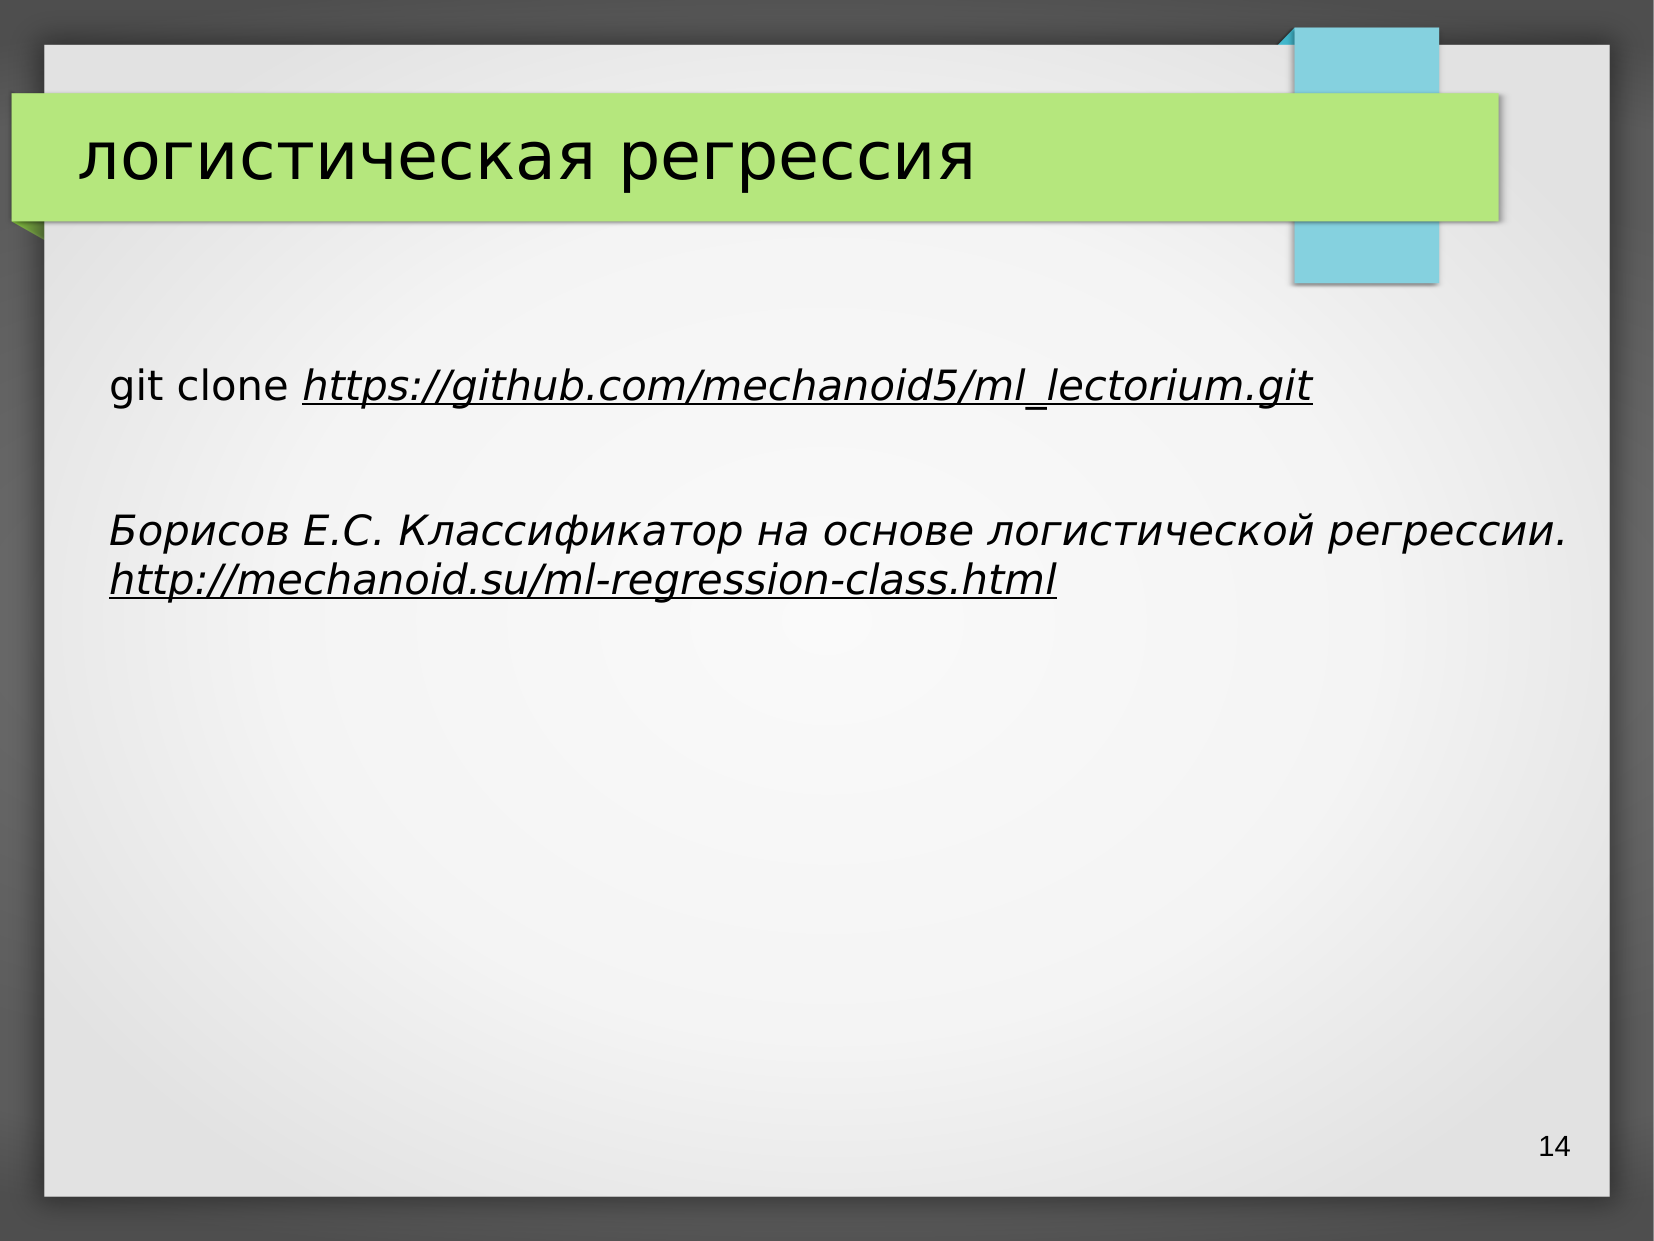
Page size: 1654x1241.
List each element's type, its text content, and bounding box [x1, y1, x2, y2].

title логистическая регрессия [77, 108, 1460, 205]
picture [0, 0, 1654, 1241]
text_box git clone https://github.com/mechanoid5/ml_lectorium.git Борисов Е.С. Классификатор на основе логистической регрессии. http://mechanoid.su/ml-regression-class.html [94, 354, 1595, 709]
